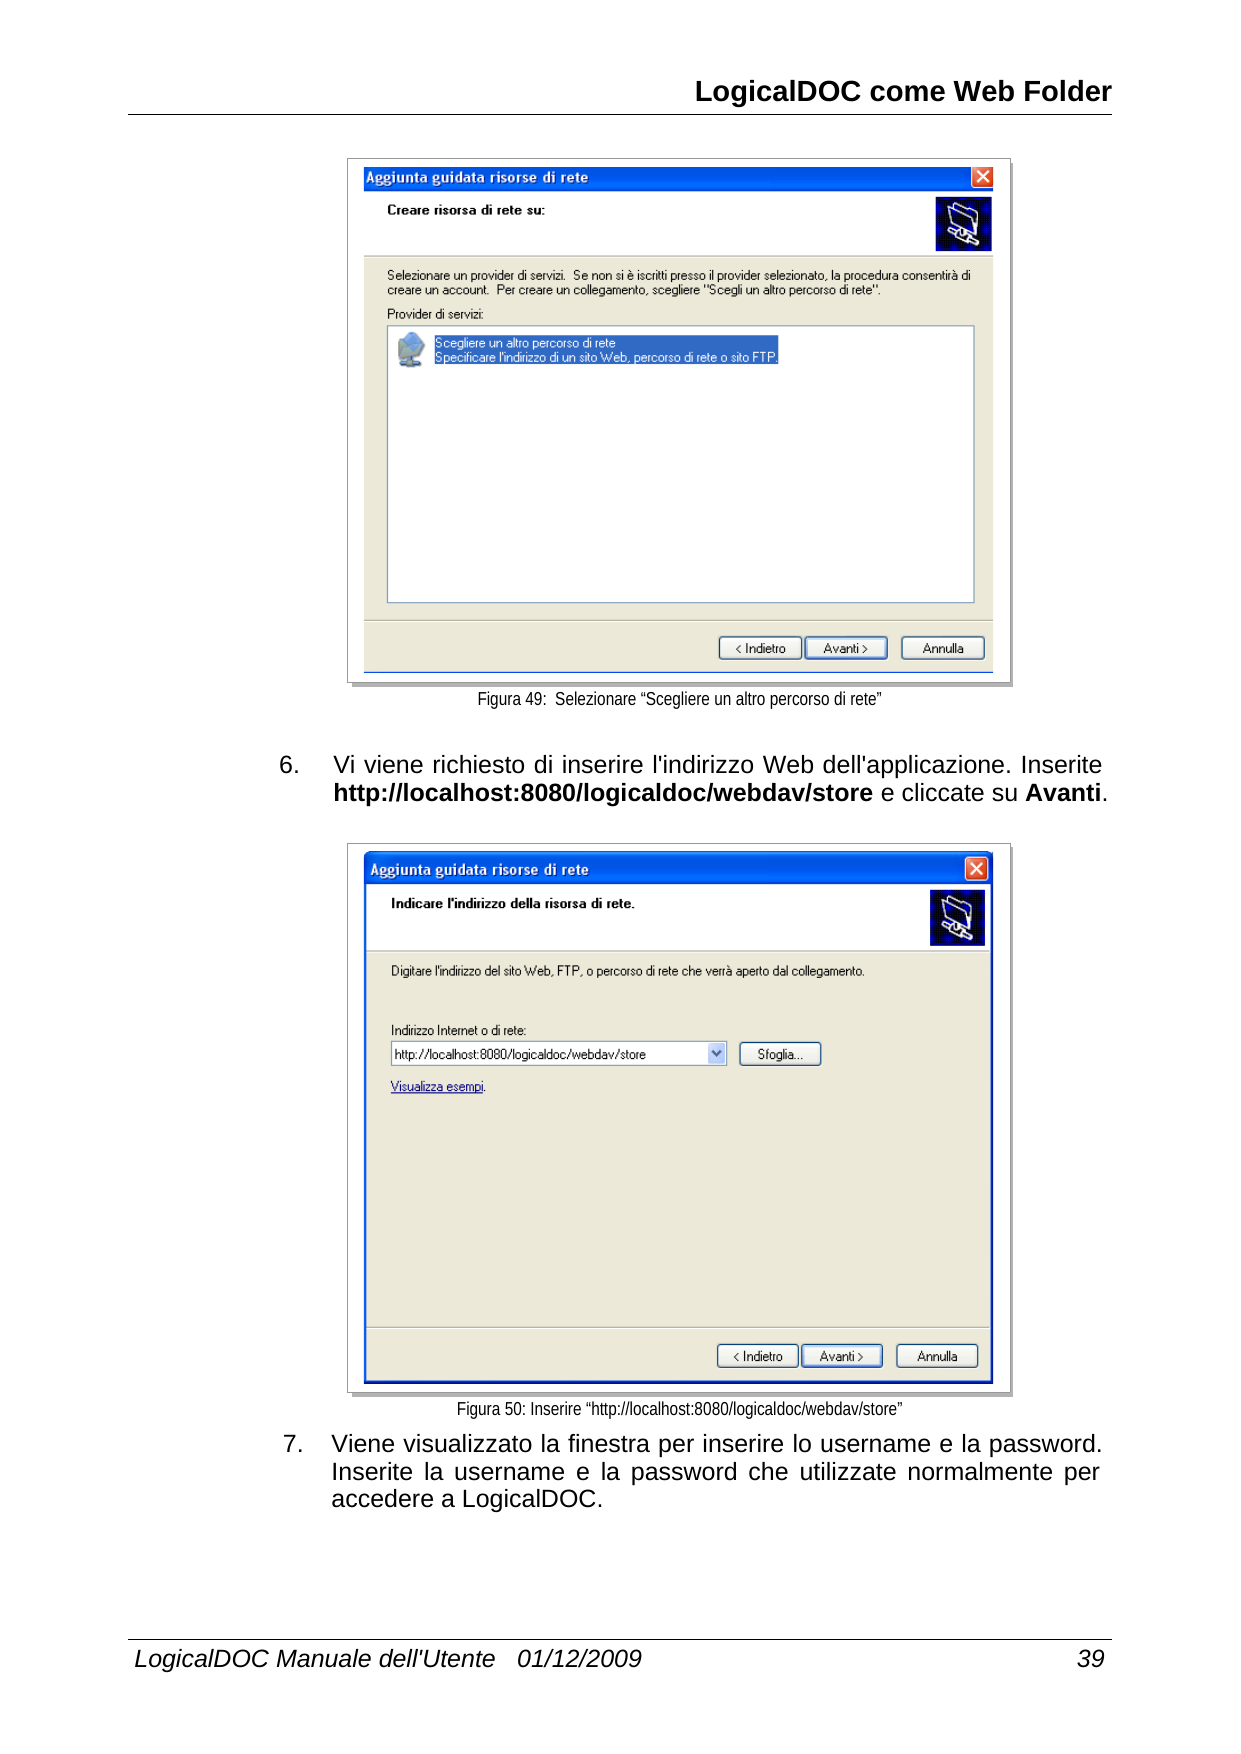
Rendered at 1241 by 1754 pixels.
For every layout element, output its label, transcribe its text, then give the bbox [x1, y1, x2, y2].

list Viene visualizzato la finestra per inserire lo username e la password. Inserite la username e la password che utilizzate normalmente per accedere a LogicalDOC. [244, 1182, 1112, 1513]
text Figura 50: Inserire “http://localhost:8080/logicaldoc/webdav/store” [347, 1393, 1012, 1420]
list Vi viene richiesto di inserire l'indirizzo Web dell'applicazione. Inserite http://localhost:8080/logicaldoc/webdav/store e cliccate su Avanti. [244, 751, 1112, 806]
picture [363, 167, 994, 673]
text Figura 49: Selezionare “Scegliere un altro percorso di rete” [347, 683, 1012, 710]
